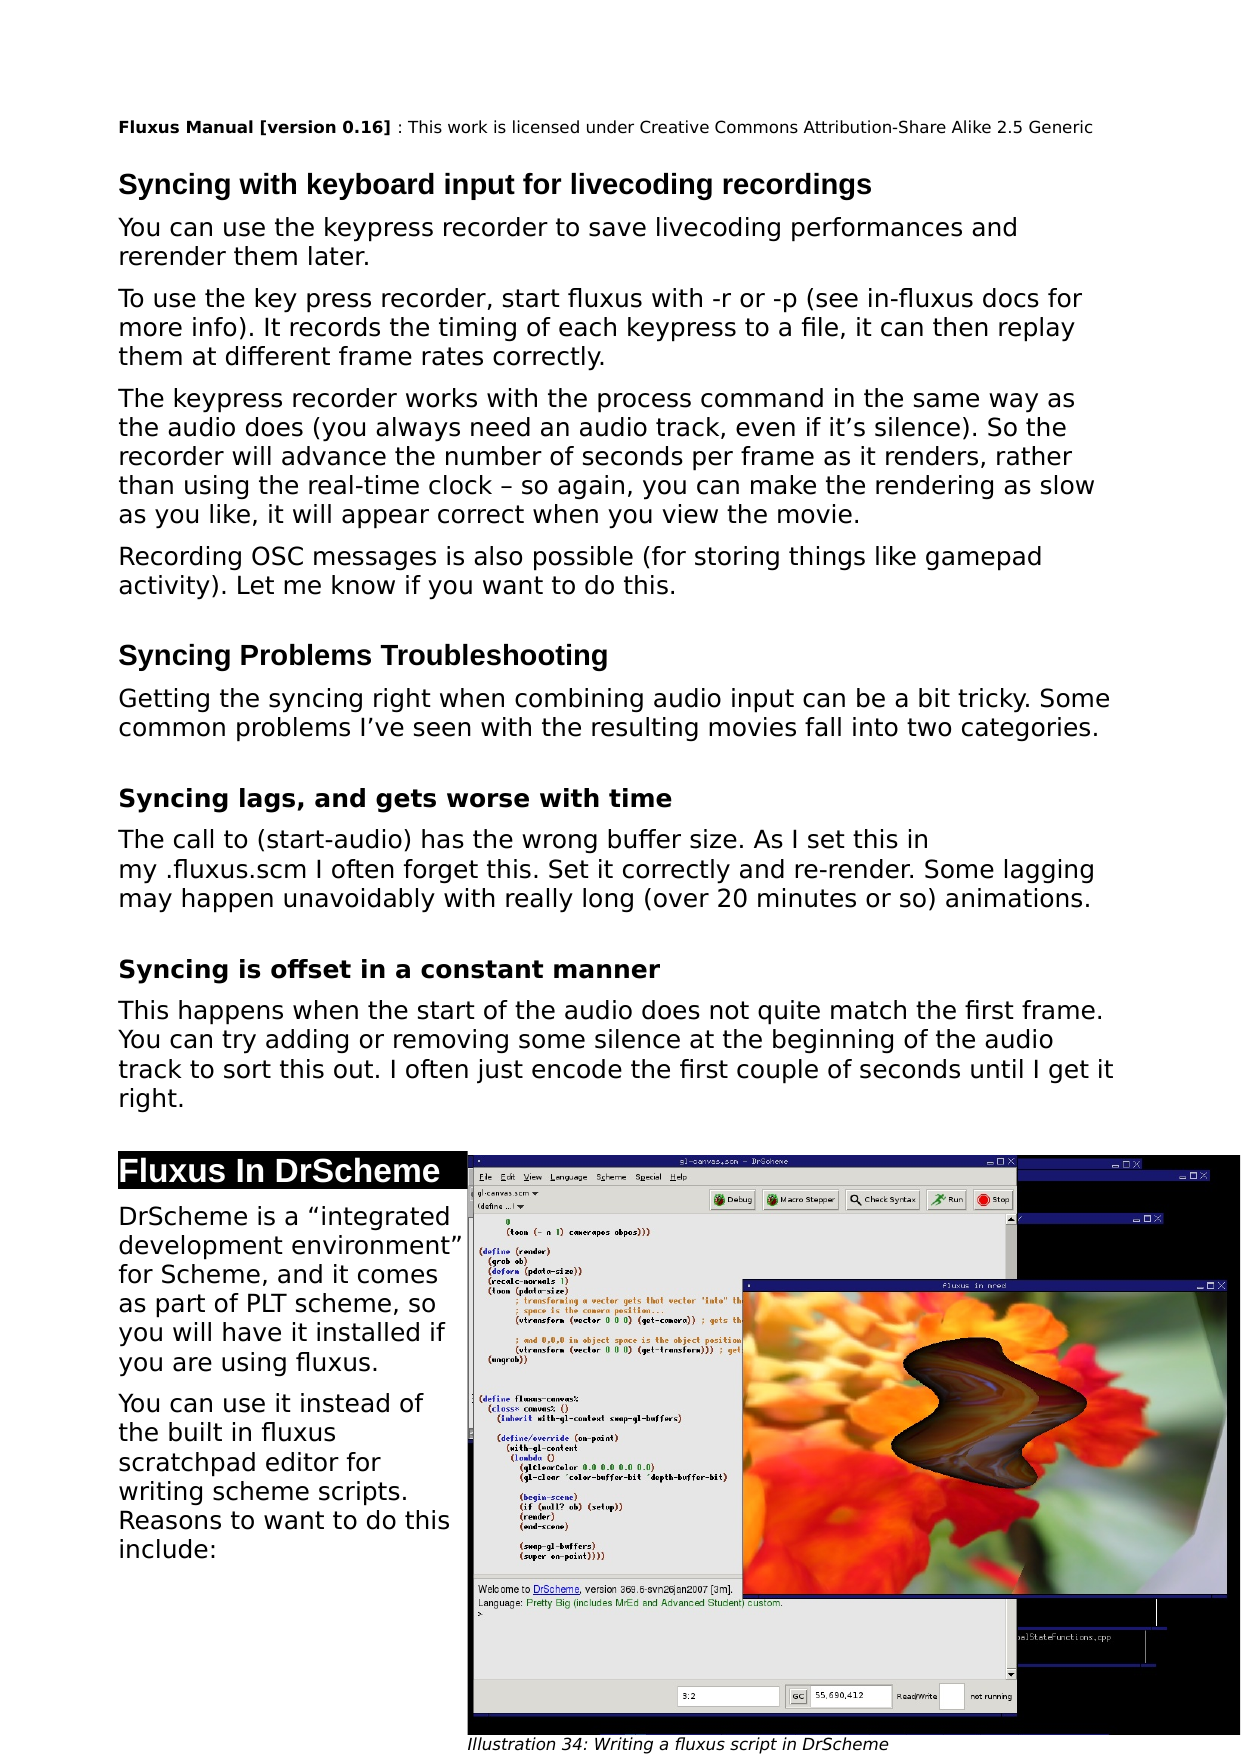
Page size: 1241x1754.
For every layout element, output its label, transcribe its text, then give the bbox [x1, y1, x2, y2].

subtitle Fluxus In DrScheme [118, 1151, 467, 1189]
picture [467, 1155, 1241, 1735]
text You can use it instead of the built in fluxus scratchpad editor for writing scheme scripts. Reasons to want to do this include: [118, 1389, 467, 1564]
text Syncing is offset in a constant manner [118, 955, 1122, 984]
text The call to (start-audio) has the wrong buffer size. As I set this in my .fluxus.scm I often forget this. Set it correctly and re-render. Some lagging may happen unavoidably with really long (over 20 minutes or so) animations. [118, 826, 1122, 913]
subtitle Syncing with keyboard input for livecoding recordings [118, 167, 1122, 201]
text [467, 1142, 1240, 1155]
text Syncing lags, and gets worse with time [118, 784, 1122, 813]
text The keypress recorder works with the process command in the same way as the audio does (you always need an audio track, even if it’s silence). So the recorder will advance the number of seconds per frame as it renders, rather than using the real-time clock – so again, you can make the rendering as slow as you like, it will appear correct when you view the movie. [118, 384, 1122, 530]
subtitle Syncing Problems Troubleshooting [118, 638, 1122, 672]
text To use the key press recorder, start fluxus with -r or -p (see in-fluxus docs for more info). It records the timing of each keypress to a file, it can then replay them at different frame rates correctly. [118, 284, 1122, 371]
text You can use the keypress recorder to save livecoding performances and rerender them later. [118, 213, 1122, 271]
text Getting the syncing right when combining audio input can be a bit tricky. Some common problems I’ve seen with the resulting movies fall into two categories. [118, 684, 1122, 742]
text This happens when the start of the audio does not quite match the first frame. You can try adding or removing some silence at the beginning of the audio track to sort this out. I often just encode the first couple of seconds until I get it right. [118, 997, 1122, 1113]
text Illustration 34: Writing a fluxus script in DrScheme [467, 1735, 1240, 1754]
text Recording OSC messages is also possible (for storing things like gamepad activity). Let me know if you want to do this. [118, 542, 1122, 601]
text DrScheme is a “integrated development environment” for Scheme, and it comes as part of PLT scheme, so you will have it installed if you are using fluxus. [118, 1202, 467, 1377]
